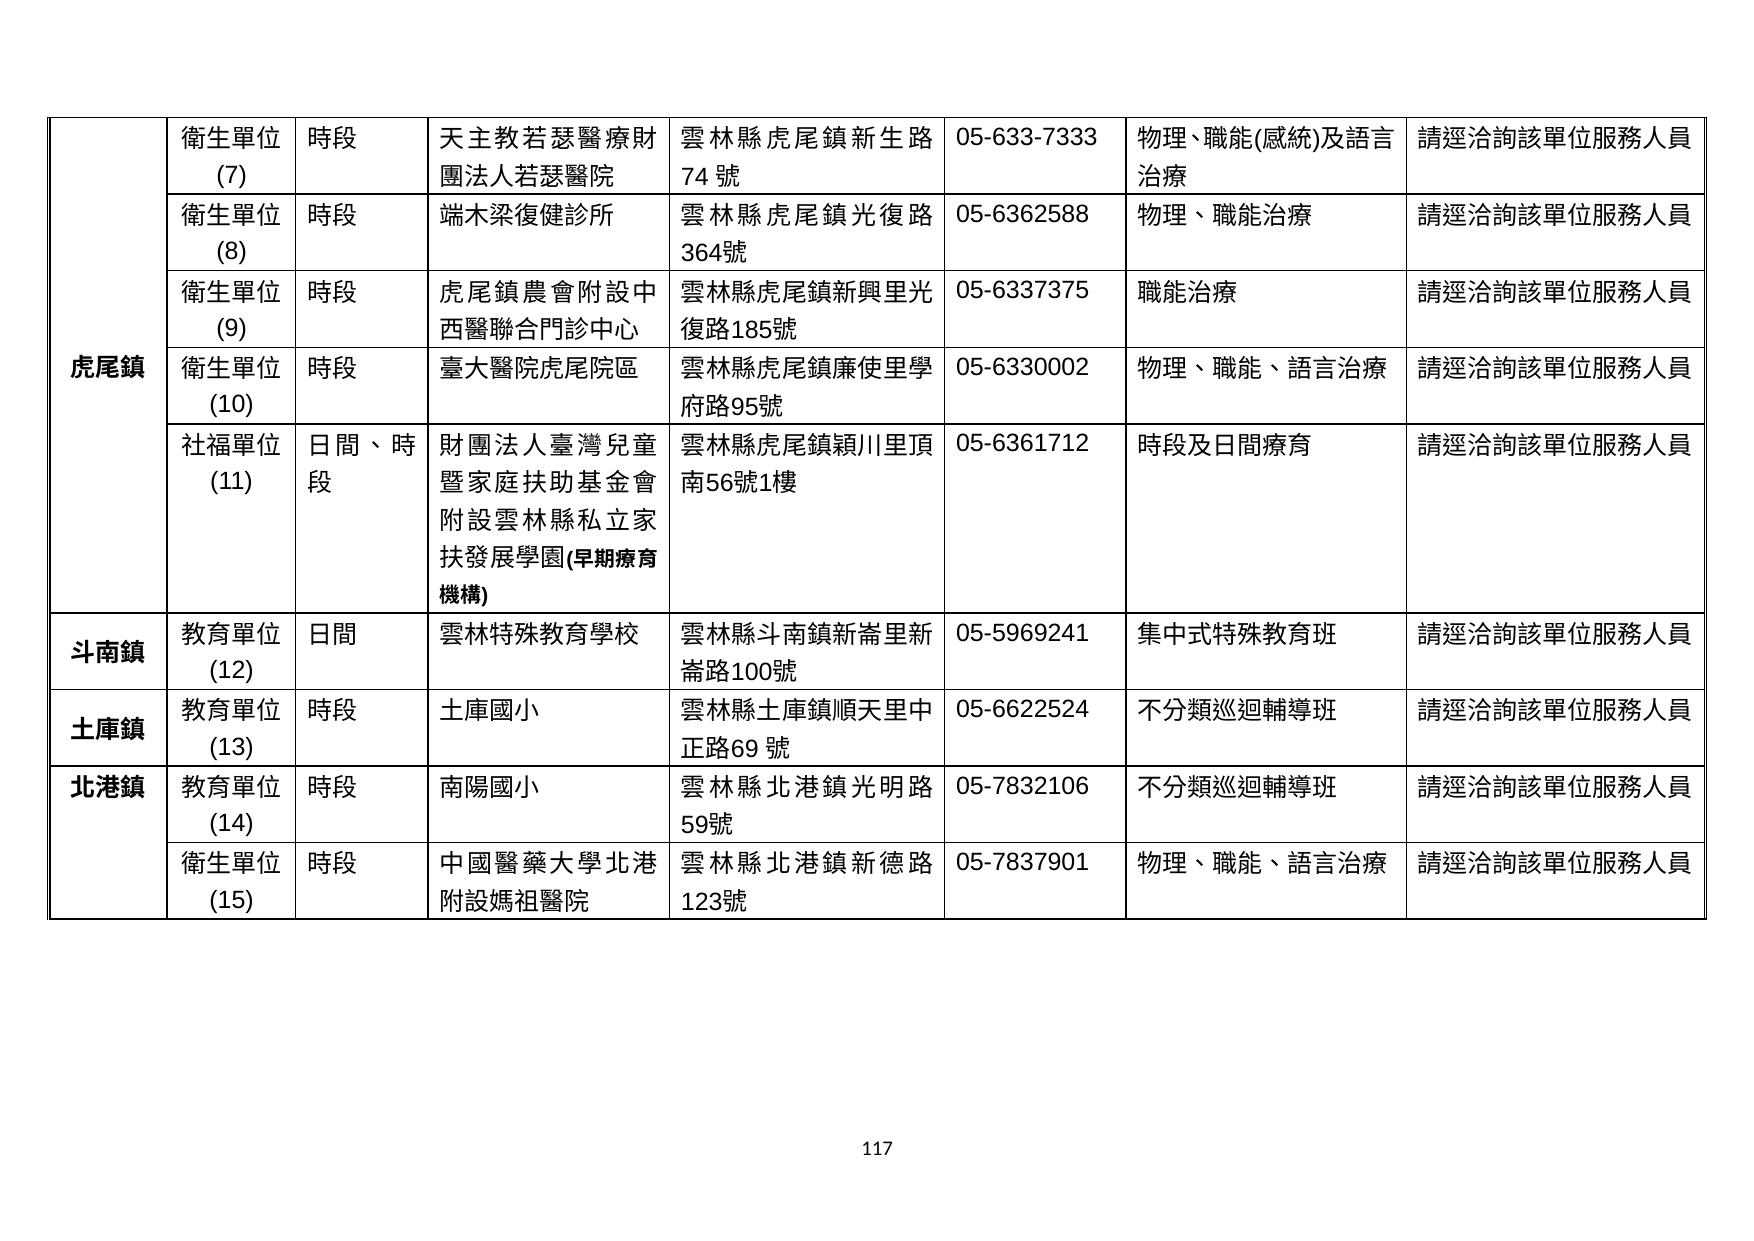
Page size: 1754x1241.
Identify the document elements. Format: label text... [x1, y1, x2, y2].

table_cell 物理、職能、語言治療 [1127, 843, 1406, 918]
table_cell 社福單位(11) [168, 425, 295, 612]
table_cell 斗南鎮 [51, 614, 166, 688]
table_cell 時段 [296, 271, 427, 346]
table_cell 物理、職能(感統)及語言治療 [1127, 118, 1406, 193]
table_cell 05-6330002 [945, 348, 1125, 423]
table_cell 05-6361712 [945, 425, 1125, 612]
table_cell 時段 [296, 690, 427, 765]
table_cell 物理、職能、語言治療 [1127, 348, 1406, 423]
table_cell 請逕洽詢該單位服務人員 [1407, 767, 1704, 842]
table_cell 時段 [296, 767, 427, 842]
table_cell 時段 [296, 348, 427, 423]
table_cell 請逕洽詢該單位服務人員 [1407, 425, 1704, 612]
table_cell 05-633-7333 [945, 118, 1125, 193]
table_cell 05-6337375 [945, 271, 1125, 346]
table_cell 衛生單位(9) [168, 271, 295, 346]
table_cell 端木梁復健診所 [429, 195, 669, 270]
table_cell 不分類巡迴輔導班 [1127, 767, 1406, 842]
table_cell 雲林縣北港鎮光明路59號 [670, 767, 944, 842]
table_cell 雲林縣虎尾鎮新興里光復路185號 [670, 271, 944, 346]
table_cell 日間 [296, 614, 427, 688]
table_cell 請逕洽詢該單位服務人員 [1407, 843, 1704, 918]
table_cell 05-6622524 [945, 690, 1125, 765]
table_cell 中國醫藥大學北港附設媽祖醫院 [429, 843, 669, 918]
table_cell 衛生單位(10) [168, 348, 295, 423]
table_cell 南陽國小 [429, 767, 669, 842]
table_cell 衛生單位(8) [168, 195, 295, 270]
table_cell 05-7832106 [945, 767, 1125, 842]
table_cell 天主教若瑟醫療財團法人若瑟醫院 [429, 118, 669, 193]
table_cell 職能治療 [1127, 271, 1406, 346]
table_cell 05-6362588 [945, 195, 1125, 270]
table_cell 雲林縣北港鎮新德路123號 [670, 843, 944, 918]
table_cell 05-7837901 [945, 843, 1125, 918]
table_cell 雲林縣虎尾鎮廉使里學府路95號 [670, 348, 944, 423]
table_cell 不分類巡迴輔導班 [1127, 690, 1406, 765]
table_cell 土庫鎮 [51, 690, 166, 765]
table_cell 臺大醫院虎尾院區 [429, 348, 669, 423]
table_cell 北港鎮 [51, 767, 166, 918]
table_cell 時段 [296, 118, 427, 193]
table_cell 時段 [296, 195, 427, 270]
table_cell 教育單位(12) [168, 614, 295, 688]
table_cell 請逕洽詢該單位服務人員 [1407, 690, 1704, 765]
table_cell 虎尾鎮農會附設中西醫聯合門診中心 [429, 271, 669, 346]
table_cell 請逕洽詢該單位服務人員 [1407, 271, 1704, 346]
table_cell 物理、職能治療 [1127, 195, 1406, 270]
table_cell 雲林縣虎尾鎮新生路 74 號 [670, 118, 944, 193]
table_cell 土庫國小 [429, 690, 669, 765]
table_cell 虎尾鎮 [51, 118, 166, 612]
table_cell 時段及日間療育 [1127, 425, 1406, 612]
table_cell 財團法人臺灣兒童暨家庭扶助基金會附設雲林縣私立家扶發展學園(早期療育機構) [429, 425, 669, 612]
table_cell 雲林縣土庫鎮順天里中正路69 號 [670, 690, 944, 765]
table_cell 教育單位(13) [168, 690, 295, 765]
table_cell 衛生單位(7) [168, 118, 295, 193]
table_cell 請逕洽詢該單位服務人員 [1407, 195, 1704, 270]
table_cell 雲林縣虎尾鎮穎川里頂南56號1樓 [670, 425, 944, 612]
table_cell 雲林特殊教育學校 [429, 614, 669, 688]
table_cell 集中式特殊教育班 [1127, 614, 1406, 688]
table_cell 教育單位(14) [168, 767, 295, 842]
table_cell 雲林縣斗南鎮新崙里新崙路100號 [670, 614, 944, 688]
table_cell 衛生單位(15) [168, 843, 295, 918]
table_cell 請逕洽詢該單位服務人員 [1407, 118, 1704, 193]
table_cell 時段 [296, 843, 427, 918]
table_cell 雲林縣虎尾鎮光復路364號 [670, 195, 944, 270]
table_cell 05-5969241 [945, 614, 1125, 688]
table_cell 日間、時段 [296, 425, 427, 612]
table_cell 請逕洽詢該單位服務人員 [1407, 614, 1704, 688]
table_cell 請逕洽詢該單位服務人員 [1407, 348, 1704, 423]
